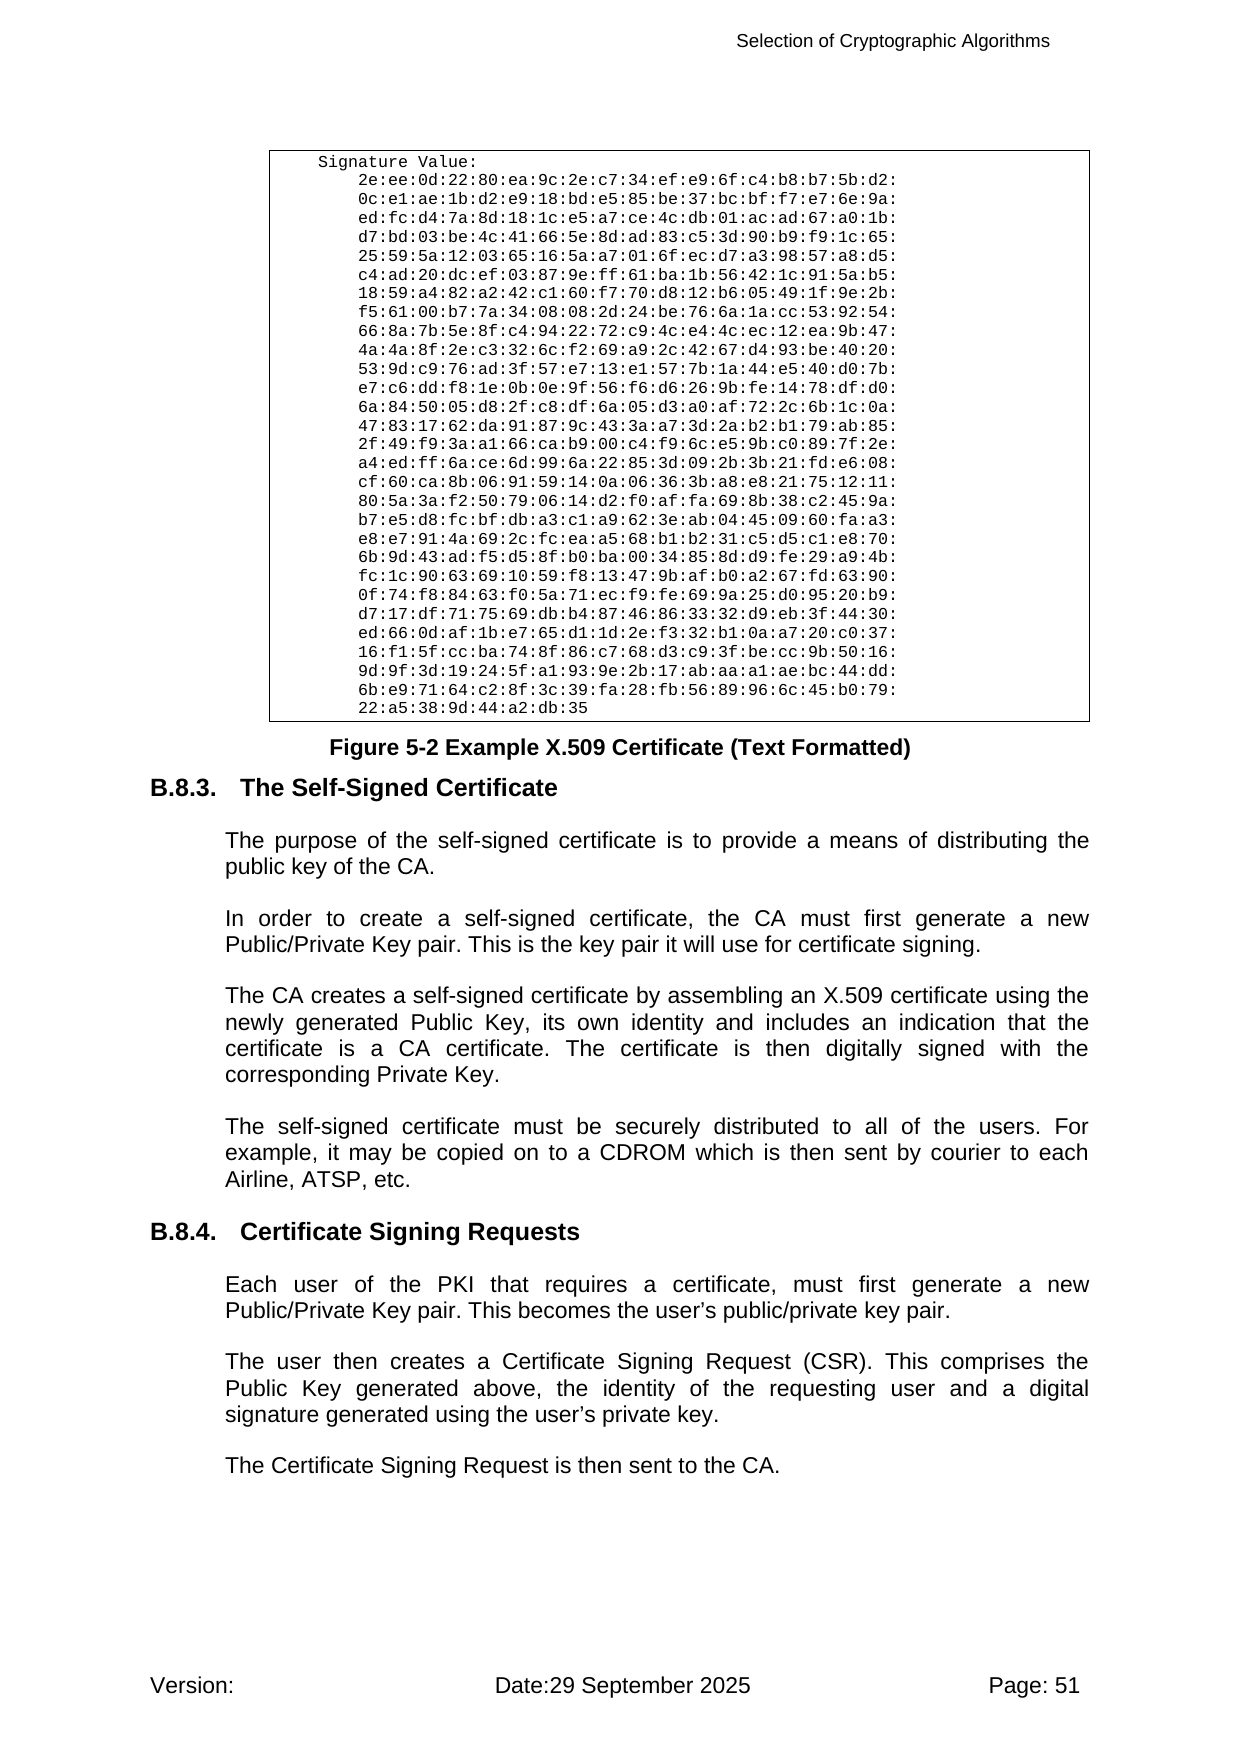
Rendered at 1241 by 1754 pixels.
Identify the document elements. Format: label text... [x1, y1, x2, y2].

text The Certificate Signing Request is then sent to the CA. [225, 1452, 1090, 1479]
text 16:f1:5f:cc:ba:74:8f:86:c7:68:d3:c9:3f:be:cc:9b:50:16: [270, 640, 1089, 659]
text ed:fc:d4:7a:8d:18:1c:e5:a7:ce:4c:db:01:ac:ad:67:a0:1b: [270, 207, 1089, 225]
text 4a:4a:8f:2e:c3:32:6c:f2:69:a9:2c:42:67:d4:93:be:40:20: [270, 338, 1089, 357]
text c4:ad:20:dc:ef:03:87:9e:ff:61:ba:1b:56:42:1c:91:5a:b5: [270, 263, 1089, 282]
text The self-signed certificate must be securely distributed to all of the users. For example, it may be copied on to a CDROM which is then sent by courier to each Airline, ATSP, etc. [225, 1113, 1090, 1192]
text The CA creates a self-signed certificate by assembling an X.509 certificate using the newly generated Public Key, its own identity and includes an indication that the certificate is a CA certificate. The certificate is then digitally signed with the corresponding Private Key. [225, 982, 1090, 1088]
text 2e:ee:0d:22:80:ea:9c:2e:c7:34:ef:e9:6f:c4:b8:b7:5b:d2: [270, 169, 1089, 188]
text 53:9d:c9:76:ad:3f:57:e7:13:e1:57:7b:1a:44:e5:40:d0:7b: [270, 357, 1089, 376]
text 22:a5:38:9d:44:a2:db:35 [270, 697, 1089, 721]
text 9d:9f:3d:19:24:5f:a1:93:9e:2b:17:ab:aa:a1:ae:bc:44:dd: [270, 659, 1089, 678]
text 47:83:17:62:da:91:87:9c:43:3a:a7:3d:2a:b2:b1:79:ab:85: [270, 414, 1089, 433]
text 6a:84:50:05:d8:2f:c8:df:6a:05:d3:a0:af:72:2c:6b:1c:0a: [270, 395, 1089, 414]
text The purpose of the self-signed certificate is to provide a means of distributing the public key of the CA. [225, 827, 1090, 880]
text 6b:e9:71:64:c2:8f:3c:39:fa:28:fb:56:89:96:6c:45:b0:79: [270, 678, 1089, 697]
text 2f:49:f9:3a:a1:66:ca:b9:00:c4:f9:6c:e5:9b:c0:89:7f:2e: [270, 433, 1089, 452]
text In order to create a self-signed certificate, the CA must first generate a new Public/Private Key pair. This is the key pair it will use for certificate signing. [225, 905, 1090, 957]
text 0c:e1:ae:1b:d2:e9:18:bd:e5:85:be:37:bc:bf:f7:e7:6e:9a: [270, 188, 1089, 207]
text a4:ed:ff:6a:ce:6d:99:6a:22:85:3d:09:2b:3b:21:fd:e6:08: [270, 452, 1089, 471]
text e8:e7:91:4a:69:2c:fc:ea:a5:68:b1:b2:31:c5:d5:c1:e8:70: [270, 527, 1089, 546]
text 66:8a:7b:5e:8f:c4:94:22:72:c9:4c:e4:4c:ec:12:ea:9b:47: [270, 320, 1089, 338]
text 18:59:a4:82:a2:42:c1:60:f7:70:d8:12:b6:05:49:1f:9e:2b: [270, 282, 1089, 301]
text The user then creates a Certificate Signing Request (CSR). This comprises the Public Key generated above, the identity of the requesting user and a digital signature generated using the user’s private key. [225, 1348, 1090, 1427]
text 25:59:5a:12:03:65:16:5a:a7:01:6f:ec:d7:a3:98:57:a8:d5: [270, 244, 1089, 263]
subtitle The Self-Signed Certificate [150, 773, 1090, 802]
text Signature Value: [270, 151, 1089, 169]
text cf:60:ca:8b:06:91:59:14:0a:06:36:3b:a8:e8:21:75:12:11: [270, 471, 1089, 489]
subtitle Certificate Signing Requests [150, 1217, 1090, 1246]
text 6b:9d:43:ad:f5:d5:8f:b0:ba:00:34:85:8d:d9:fe:29:a9:4b: [270, 546, 1089, 565]
text Each user of the PKI that requires a certificate, must first generate a new Public/Private Key pair. This becomes the user’s public/private key pair. [225, 1271, 1090, 1323]
text d7:bd:03:be:4c:41:66:5e:8d:ad:83:c5:3d:90:b9:f9:1c:65: [270, 225, 1089, 244]
text d7:17:df:71:75:69:db:b4:87:46:86:33:32:d9:eb:3f:44:30: [270, 602, 1089, 621]
text 0f:74:f8:84:63:f0:5a:71:ec:f9:fe:69:9a:25:d0:95:20:b9: [270, 584, 1089, 602]
text e7:c6:dd:f8:1e:0b:0e:9f:56:f6:d6:26:9b:fe:14:78:df:d0: [270, 376, 1089, 395]
text 80:5a:3a:f2:50:79:06:14:d2:f0:af:fa:69:8b:38:c2:45:9a: [270, 489, 1089, 508]
text Figure 5‑2 Example X.509 Certificate (Text Formatted) [150, 734, 1090, 761]
text b7:e5:d8:fc:bf:db:a3:c1:a9:62:3e:ab:04:45:09:60:fa:a3: [270, 508, 1089, 527]
text ed:66:0d:af:1b:e7:65:d1:1d:2e:f3:32:b1:0a:a7:20:c0:37: [270, 621, 1089, 640]
text fc:1c:90:63:69:10:59:f8:13:47:9b:af:b0:a2:67:fd:63:90: [270, 565, 1089, 584]
text f5:61:00:b7:7a:34:08:08:2d:24:be:76:6a:1a:cc:53:92:54: [270, 301, 1089, 320]
